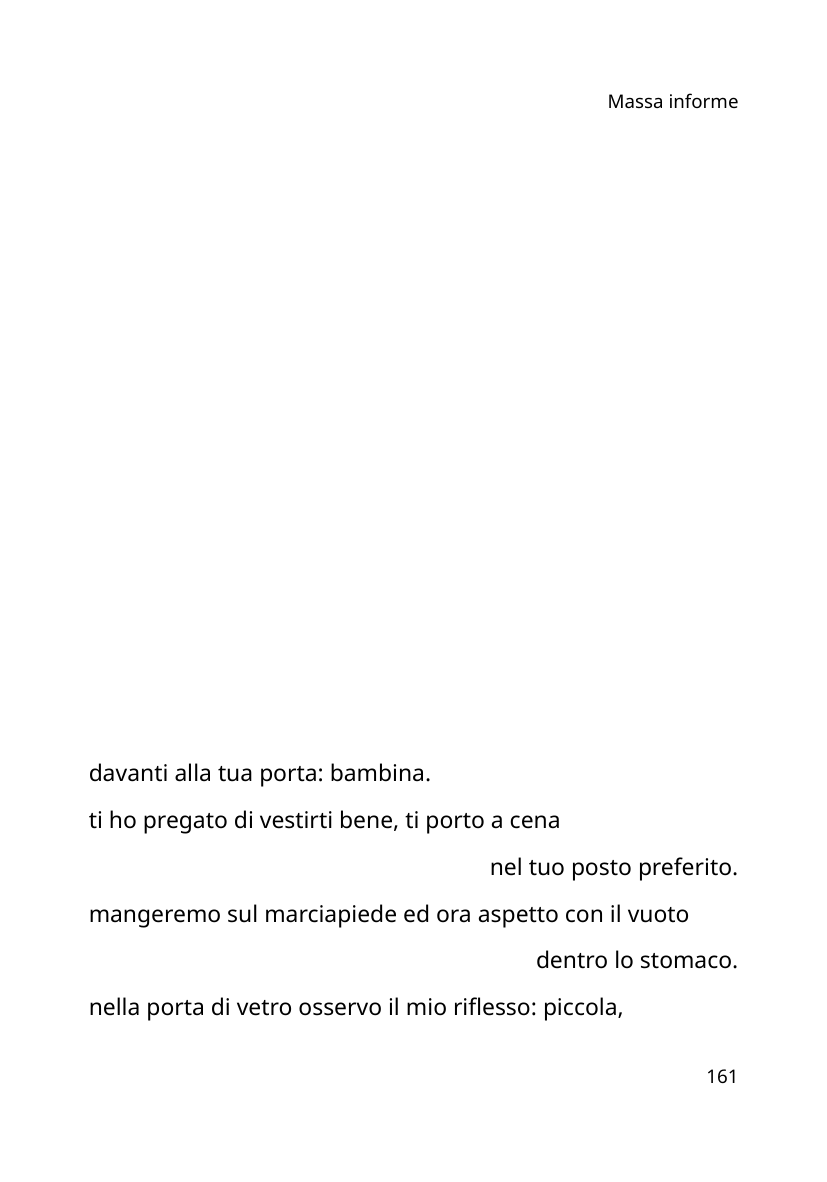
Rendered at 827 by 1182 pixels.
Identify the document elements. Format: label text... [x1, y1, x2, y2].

text davanti alla tua porta: bambina. [88, 757, 738, 788]
text dentro lo stomaco. [88, 944, 738, 976]
text ti ho pregato di vestirti bene, ti porto a cena [88, 804, 738, 835]
text nella porta di vetro osservo il mio riflesso: piccola, [88, 991, 738, 1022]
text nel tuo posto preferito. [88, 851, 738, 882]
text mangeremo sul marciapiede ed ora aspetto con il vuoto [88, 897, 738, 929]
